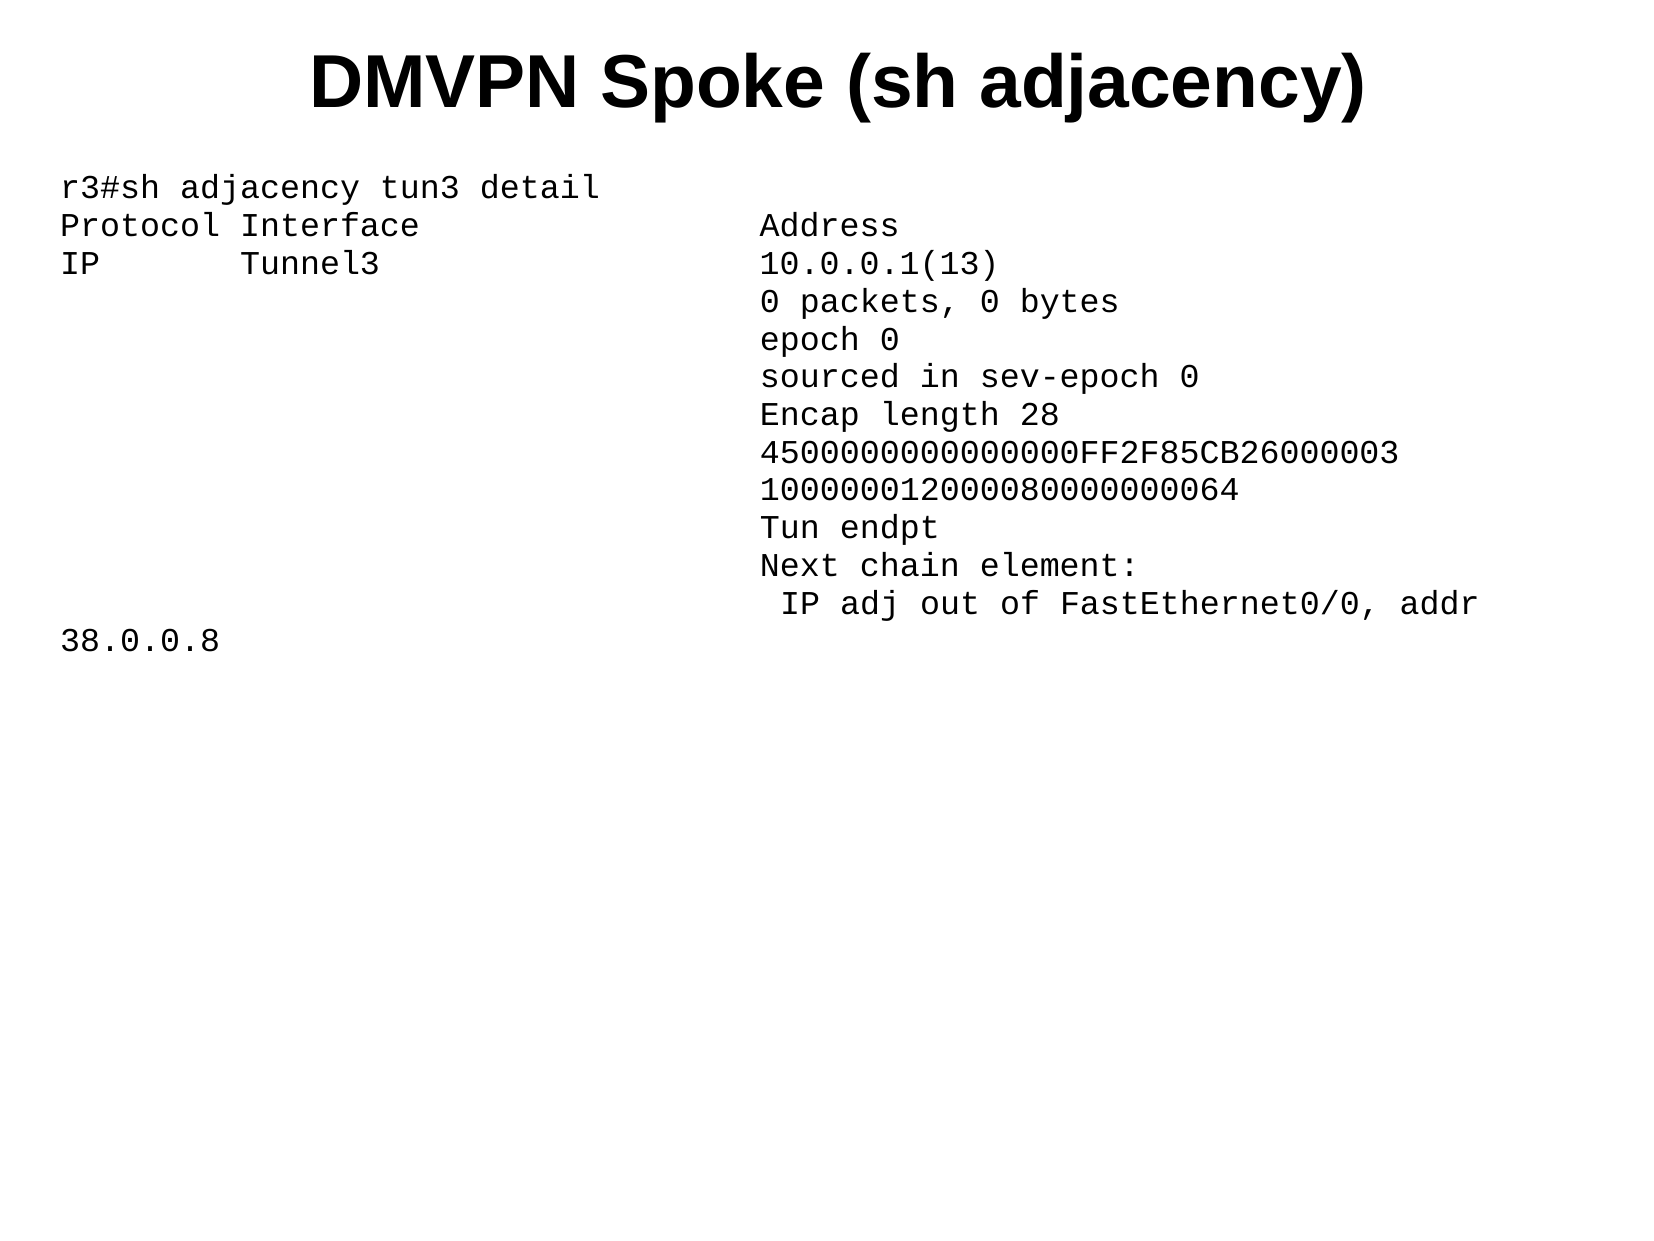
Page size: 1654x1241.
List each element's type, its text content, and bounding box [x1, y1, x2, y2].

text_box DMVPN Spoke (sh adjacency) [64, 37, 1613, 130]
list r3#sh adjacency tun3 detail Protocol Interface Address IP Tunnel3 10.0.0.1(13) 0 packets, 0 bytes epoch 0 sourced in sev-epoch 0 Encap length 28 4500000000000000FF2F85CB26000003 100000012000080000000064 Tun endpt Next chain element: IP adj out of FastEthernet0/0, addr 38.0.0.8 [60, 171, 1598, 1201]
